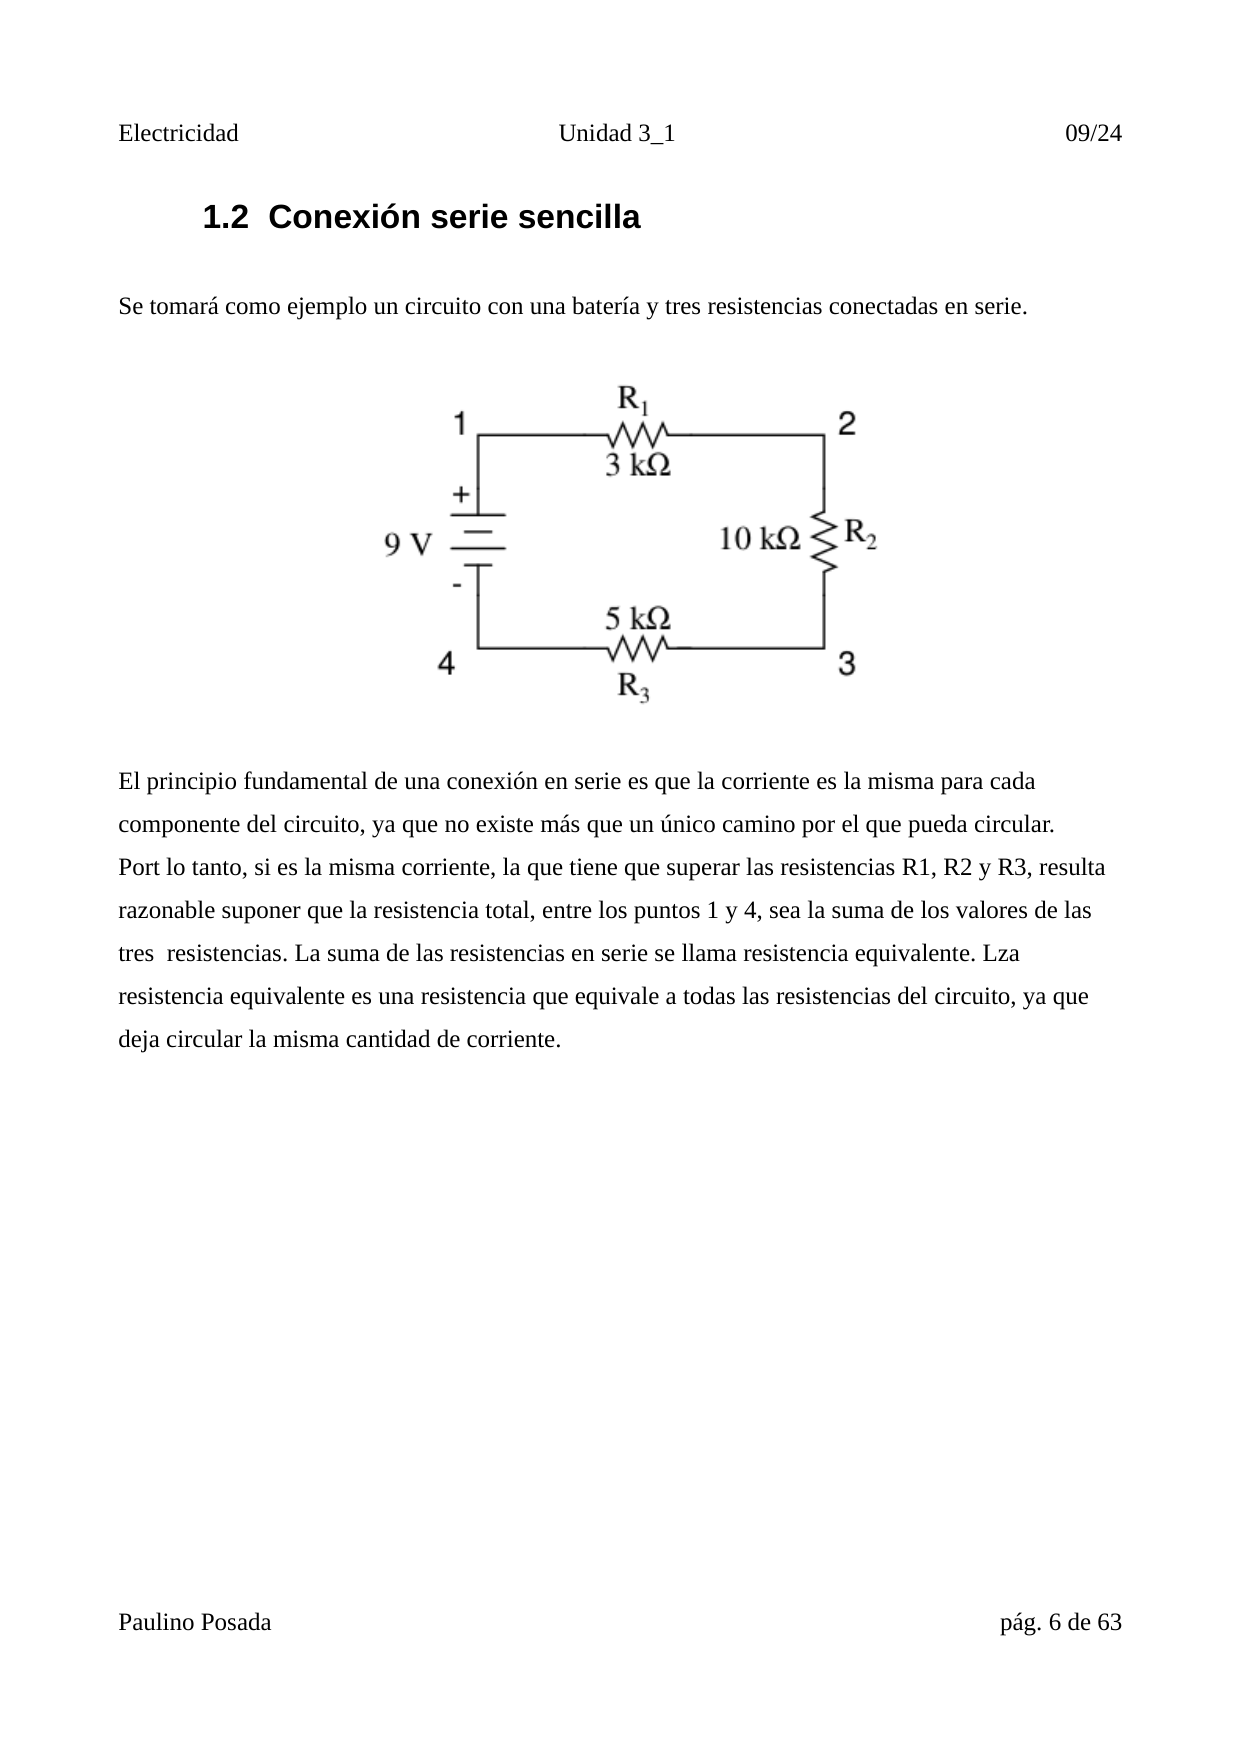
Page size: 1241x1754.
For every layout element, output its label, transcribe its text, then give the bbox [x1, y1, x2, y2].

text Port lo tanto, si es la misma corriente, la que tiene que superar las resistencias R1, R2 y R3, resulta razonable suponer que la resistencia total, entre los puntos 1 y 4, sea la suma de los valores de las tres resistencias. La suma de las resistencias en serie se llama resistencia equivalente. Lza resistencia equivalente es una resistencia que equivale a todas las resistencias del circuito, ya que deja circular la misma cantidad de corriente. [118, 852, 1122, 1053]
subtitle Conexión serie sencilla [193, 197, 1122, 236]
text El principio fundamental de una conexión en serie es que la corriente es la misma para cada componente del circuito, ya que no existe más que un único camino por el que pueda circular. [118, 766, 1122, 838]
text Se tomará como ejemplo un circuito con una batería y tres resistencias conectadas en serie. [118, 291, 1122, 320]
picture [347, 377, 893, 711]
